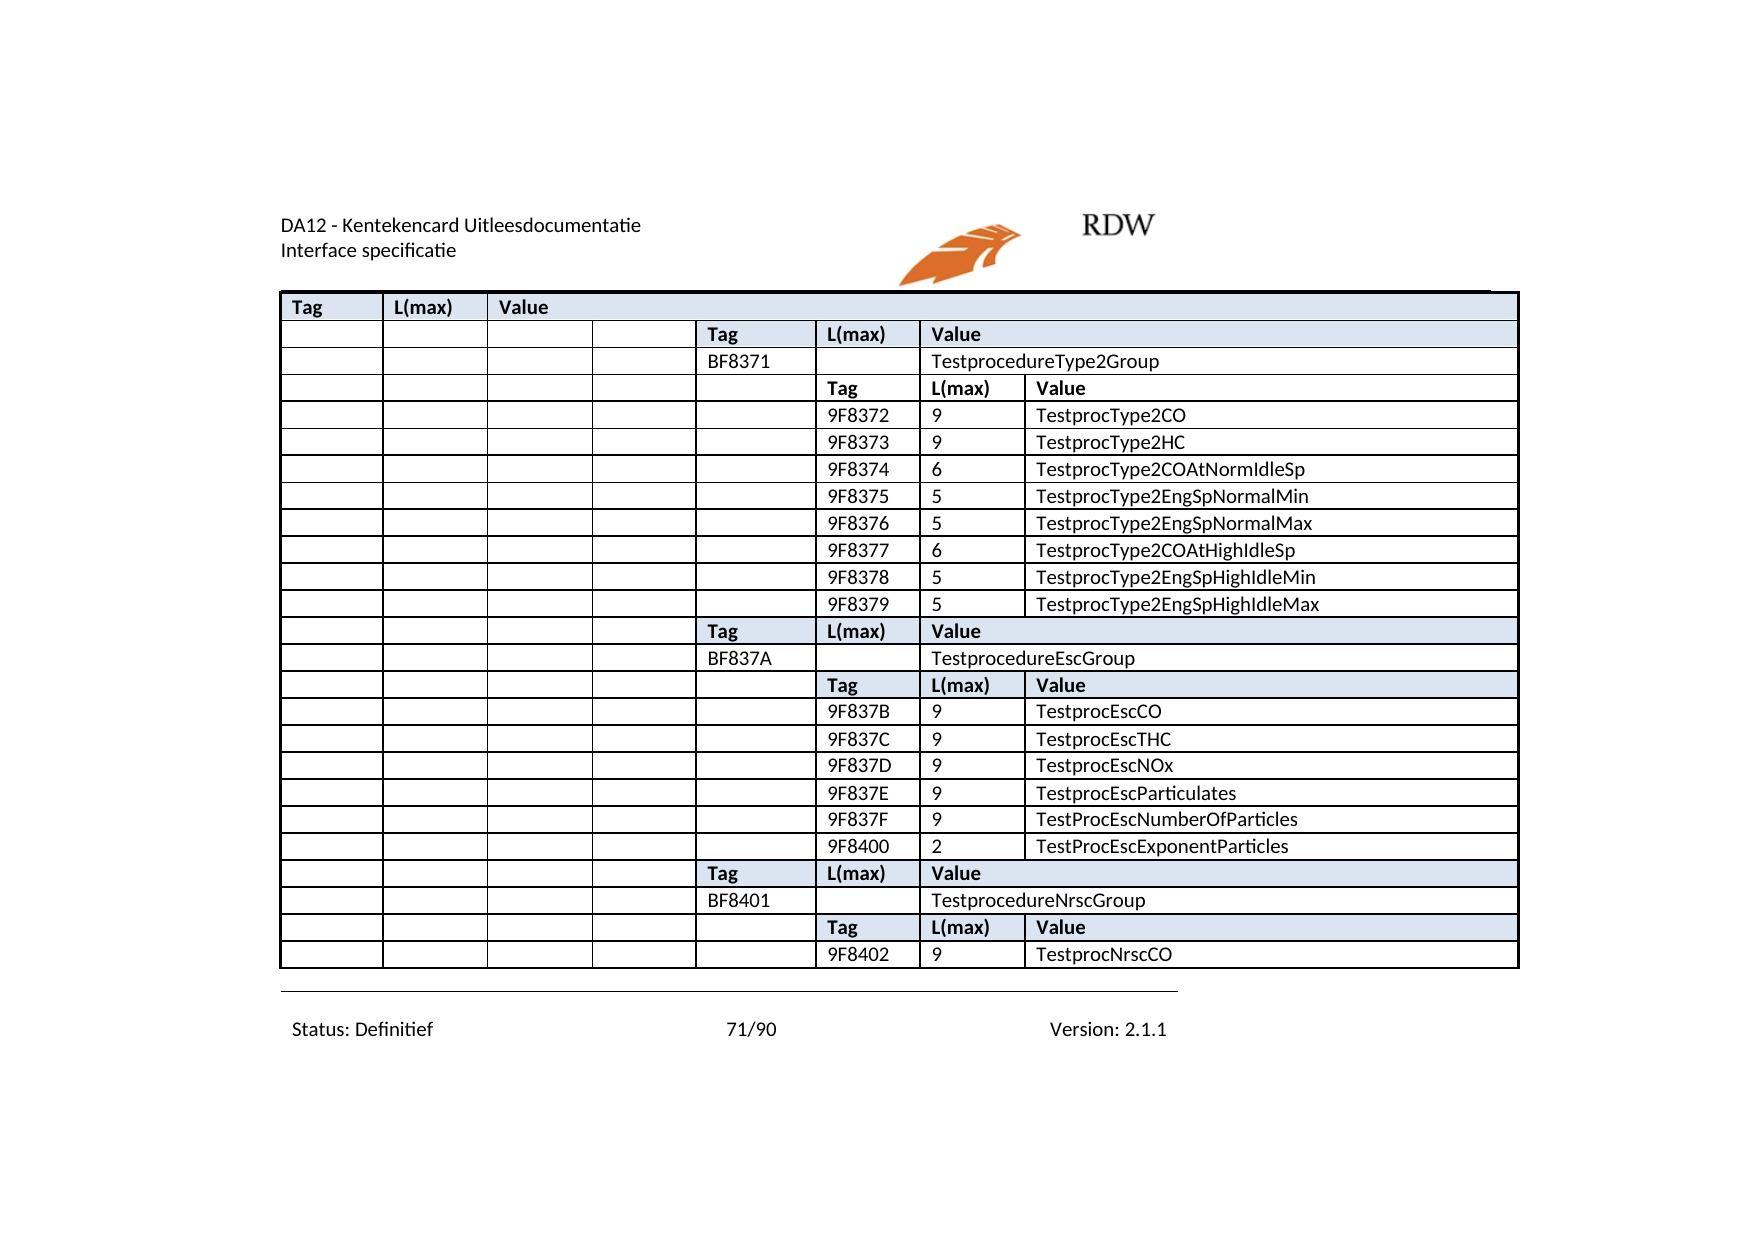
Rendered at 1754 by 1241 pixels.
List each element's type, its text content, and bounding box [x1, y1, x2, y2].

table_cell [1528, 400, 1533, 427]
table_cell [1528, 805, 1533, 832]
table_cell [488, 672, 592, 697]
table_cell [1523, 400, 1528, 427]
table_cell [593, 483, 695, 508]
table_cell [282, 780, 382, 805]
table_cell TestprocEscTHC [1026, 726, 1517, 751]
table_cell [488, 807, 592, 832]
table_cell [593, 564, 695, 589]
table_cell 9F8377 [817, 537, 919, 562]
table_cell [282, 429, 382, 454]
table_cell 9F8379 [817, 591, 919, 616]
table_cell [697, 699, 815, 724]
table_cell [488, 510, 592, 535]
table_cell [384, 564, 487, 589]
table_cell [488, 348, 592, 373]
table_cell [593, 645, 695, 670]
table_header L(max) [384, 294, 487, 319]
table_cell 9 [921, 807, 1024, 832]
table_cell 9F8373 [817, 429, 919, 454]
table_cell [1523, 481, 1528, 508]
table_cell [282, 753, 382, 778]
table_cell [1523, 913, 1528, 940]
table_cell TestprocNrscCO [1026, 942, 1517, 967]
table_cell [282, 321, 382, 346]
table_cell [593, 861, 695, 886]
table_cell Value [1026, 672, 1517, 697]
table_cell [282, 456, 382, 481]
table_cell [282, 672, 382, 697]
table_cell [384, 537, 487, 562]
table_cell [488, 699, 592, 724]
table_cell [1523, 859, 1528, 886]
table_cell [1523, 724, 1528, 751]
table_cell [817, 645, 919, 670]
table_cell TestprocType2COAtHighIdleSp [1026, 537, 1517, 562]
table_cell L(max) [817, 861, 919, 886]
table_cell BF8401 [697, 888, 815, 913]
table_cell [384, 429, 487, 454]
table_cell TestprocedureType2Group [921, 348, 1517, 373]
table_cell 9F837D [817, 753, 919, 778]
table_cell [1523, 778, 1528, 805]
table_cell [282, 915, 382, 940]
table_cell [593, 510, 695, 535]
table_cell [282, 645, 382, 670]
table_cell [384, 888, 487, 913]
table_cell [1523, 589, 1528, 616]
table_cell [817, 348, 919, 373]
table_cell [384, 672, 487, 697]
table_cell [697, 510, 815, 535]
table_cell 5 [921, 564, 1024, 589]
table_cell 9F837E [817, 780, 919, 805]
table_cell 9F8375 [817, 483, 919, 508]
table_cell 9F837C [817, 726, 919, 751]
table_cell 5 [921, 483, 1024, 508]
table_cell [488, 375, 592, 400]
table_cell [384, 591, 487, 616]
table_cell [1528, 859, 1533, 886]
table_cell [697, 807, 815, 832]
table_cell [384, 699, 487, 724]
table_cell [1523, 562, 1528, 589]
table_cell L(max) [817, 618, 919, 643]
table_cell [1528, 670, 1533, 697]
table_cell [593, 780, 695, 805]
table_cell [488, 456, 592, 481]
table_cell [593, 456, 695, 481]
table_cell Tag [697, 618, 815, 643]
table_cell 9F837F [817, 807, 919, 832]
table_cell [282, 834, 382, 859]
table_cell [697, 753, 815, 778]
table_cell [697, 402, 815, 427]
table_cell [697, 375, 815, 400]
table_cell Value [921, 618, 1517, 643]
table_cell Tag [817, 915, 919, 940]
table_cell [1528, 643, 1533, 670]
table_cell 9F8376 [817, 510, 919, 535]
table_cell [488, 942, 592, 967]
table_cell TestprocedureEscGroup [921, 645, 1517, 670]
table_cell [593, 591, 695, 616]
table_cell TestprocType2EngSpHighIdleMax [1026, 591, 1517, 616]
table_cell [384, 942, 487, 967]
table_cell [488, 834, 592, 859]
table_cell [1528, 697, 1533, 724]
table_cell [1523, 616, 1528, 643]
table_cell [697, 429, 815, 454]
table_cell [282, 375, 382, 400]
table_cell TestprocType2HC [1026, 429, 1517, 454]
table_cell [1528, 535, 1533, 562]
table_cell [282, 510, 382, 535]
table_cell TestprocType2EngSpNormalMin [1026, 483, 1517, 508]
table_cell [282, 726, 382, 751]
table_cell 9 [921, 780, 1024, 805]
table_cell TestprocType2CO [1026, 402, 1517, 427]
table_cell [384, 861, 487, 886]
table_cell [593, 888, 695, 913]
table_cell 9 [921, 699, 1024, 724]
table_cell [1528, 346, 1533, 373]
table_cell [593, 537, 695, 562]
table_cell [384, 834, 487, 859]
table_cell 9 [921, 402, 1024, 427]
table_cell [282, 942, 382, 967]
table_cell [488, 618, 592, 643]
table_cell [1523, 346, 1528, 373]
table_cell [697, 942, 815, 967]
table_cell [1523, 940, 1528, 967]
table_header [1528, 291, 1533, 319]
table_cell [282, 348, 382, 373]
table_cell [1523, 751, 1528, 778]
table_cell [1523, 670, 1528, 697]
table_cell [282, 888, 382, 913]
table_cell TestprocType2EngSpHighIdleMin [1026, 564, 1517, 589]
table_cell 6 [921, 456, 1024, 481]
table_cell [384, 780, 487, 805]
table_cell 9 [921, 753, 1024, 778]
table_cell 9F8402 [817, 942, 919, 967]
table_cell [384, 402, 487, 427]
table_cell TestprocedureNrscGroup [921, 888, 1517, 913]
table_cell [282, 699, 382, 724]
table_cell [488, 537, 592, 562]
table_cell [488, 591, 592, 616]
table_cell Tag [817, 672, 919, 697]
table_cell L(max) [921, 672, 1024, 697]
table_cell L(max) [817, 321, 919, 346]
table_cell [1528, 562, 1533, 589]
table_cell [1528, 616, 1533, 643]
table_cell [384, 645, 487, 670]
table_cell 5 [921, 591, 1024, 616]
table_cell 9F8400 [817, 834, 919, 859]
table_cell [488, 402, 592, 427]
table_cell TestProcEscNumberOfParticles [1026, 807, 1517, 832]
table_cell [384, 375, 487, 400]
table_cell [697, 726, 815, 751]
table_cell [384, 807, 487, 832]
table_cell [488, 429, 592, 454]
table_cell [593, 915, 695, 940]
table_cell [384, 618, 487, 643]
table_cell Tag [697, 861, 815, 886]
table_cell Value [921, 861, 1517, 886]
table_cell [1528, 454, 1533, 481]
table_cell BF837A [697, 645, 815, 670]
table_cell [593, 807, 695, 832]
table_cell [282, 402, 382, 427]
table_cell [1528, 778, 1533, 805]
table_cell [1523, 374, 1528, 400]
table_cell 9F8374 [817, 456, 919, 481]
table_cell [1528, 428, 1533, 454]
table_cell [488, 321, 592, 346]
table_cell TestprocType2EngSpNormalMax [1026, 510, 1517, 535]
table_cell [1528, 589, 1533, 616]
table_cell [488, 753, 592, 778]
table_cell TestProcEscExponentParticles [1026, 834, 1517, 859]
table_cell Value [1026, 375, 1517, 400]
table_cell [1528, 886, 1533, 913]
table_cell [593, 942, 695, 967]
table_cell [593, 429, 695, 454]
table_cell [593, 618, 695, 643]
table_header [1523, 291, 1528, 319]
table_cell 9F8378 [817, 564, 919, 589]
table_cell 9F8372 [817, 402, 919, 427]
table_cell [384, 456, 487, 481]
table_cell 9 [921, 942, 1024, 967]
table_cell [593, 699, 695, 724]
table_cell [1528, 374, 1533, 400]
table_cell [282, 537, 382, 562]
table_cell [817, 888, 919, 913]
table_cell [697, 537, 815, 562]
table_cell Value [921, 321, 1517, 346]
table_cell [1523, 697, 1528, 724]
table_cell [1523, 320, 1528, 346]
table_header Value [488, 294, 1517, 319]
table_cell [488, 483, 592, 508]
table_cell [697, 672, 815, 697]
table_cell [1523, 535, 1528, 562]
table_cell [1523, 643, 1528, 670]
table_cell [282, 861, 382, 886]
table_cell [593, 348, 695, 373]
table_cell [1523, 832, 1528, 859]
table_cell TestprocEscCO [1026, 699, 1517, 724]
table_cell 9 [921, 429, 1024, 454]
table_cell [384, 348, 487, 373]
table_cell [282, 564, 382, 589]
table_cell [488, 564, 592, 589]
table_cell [1528, 940, 1533, 967]
table_cell [384, 753, 487, 778]
table_cell [384, 483, 487, 508]
table_cell [1523, 428, 1528, 454]
table_cell BF8371 [697, 348, 815, 373]
table_cell [1523, 805, 1528, 832]
table_cell [593, 321, 695, 346]
table_cell [593, 672, 695, 697]
table_cell Tag [697, 321, 815, 346]
table_cell [282, 591, 382, 616]
table_cell [697, 834, 815, 859]
table_cell [488, 861, 592, 886]
table_cell [1528, 751, 1533, 778]
table_cell 9 [921, 726, 1024, 751]
table_cell [697, 591, 815, 616]
table_cell [1528, 481, 1533, 508]
table_cell Tag [817, 375, 919, 400]
table_cell 5 [921, 510, 1024, 535]
table_cell [697, 456, 815, 481]
table_cell [593, 375, 695, 400]
table_cell [384, 915, 487, 940]
table_cell [488, 888, 592, 913]
table_cell 6 [921, 537, 1024, 562]
table_cell 9F837B [817, 699, 919, 724]
table_cell [697, 780, 815, 805]
table_cell [282, 483, 382, 508]
table_cell TestprocType2COAtNormIdleSp [1026, 456, 1517, 481]
table_cell [697, 564, 815, 589]
table_cell [282, 618, 382, 643]
table_cell L(max) [921, 375, 1024, 400]
table_cell [1528, 913, 1533, 940]
table_cell [1523, 454, 1528, 481]
table_cell [384, 321, 487, 346]
table_cell [593, 402, 695, 427]
table_cell [1523, 508, 1528, 535]
table_cell [384, 726, 487, 751]
table_cell TestprocEscParticulates [1026, 780, 1517, 805]
table_cell [384, 510, 487, 535]
table_cell [593, 726, 695, 751]
table_cell [593, 753, 695, 778]
table_cell TestprocEscNOx [1026, 753, 1517, 778]
table_cell Value [1026, 915, 1517, 940]
table_cell [488, 780, 592, 805]
table_cell [282, 807, 382, 832]
table_cell [1523, 886, 1528, 913]
table_cell L(max) [921, 915, 1024, 940]
table_cell [697, 915, 815, 940]
table_cell [488, 726, 592, 751]
table_cell [1528, 724, 1533, 751]
table_cell [488, 915, 592, 940]
table_cell [1528, 832, 1533, 859]
table_cell [593, 834, 695, 859]
table_cell [1528, 320, 1533, 346]
table_cell 2 [921, 834, 1024, 859]
table_cell [697, 483, 815, 508]
table_cell [488, 645, 592, 670]
table_cell [1528, 508, 1533, 535]
table_header Tag [282, 294, 382, 319]
